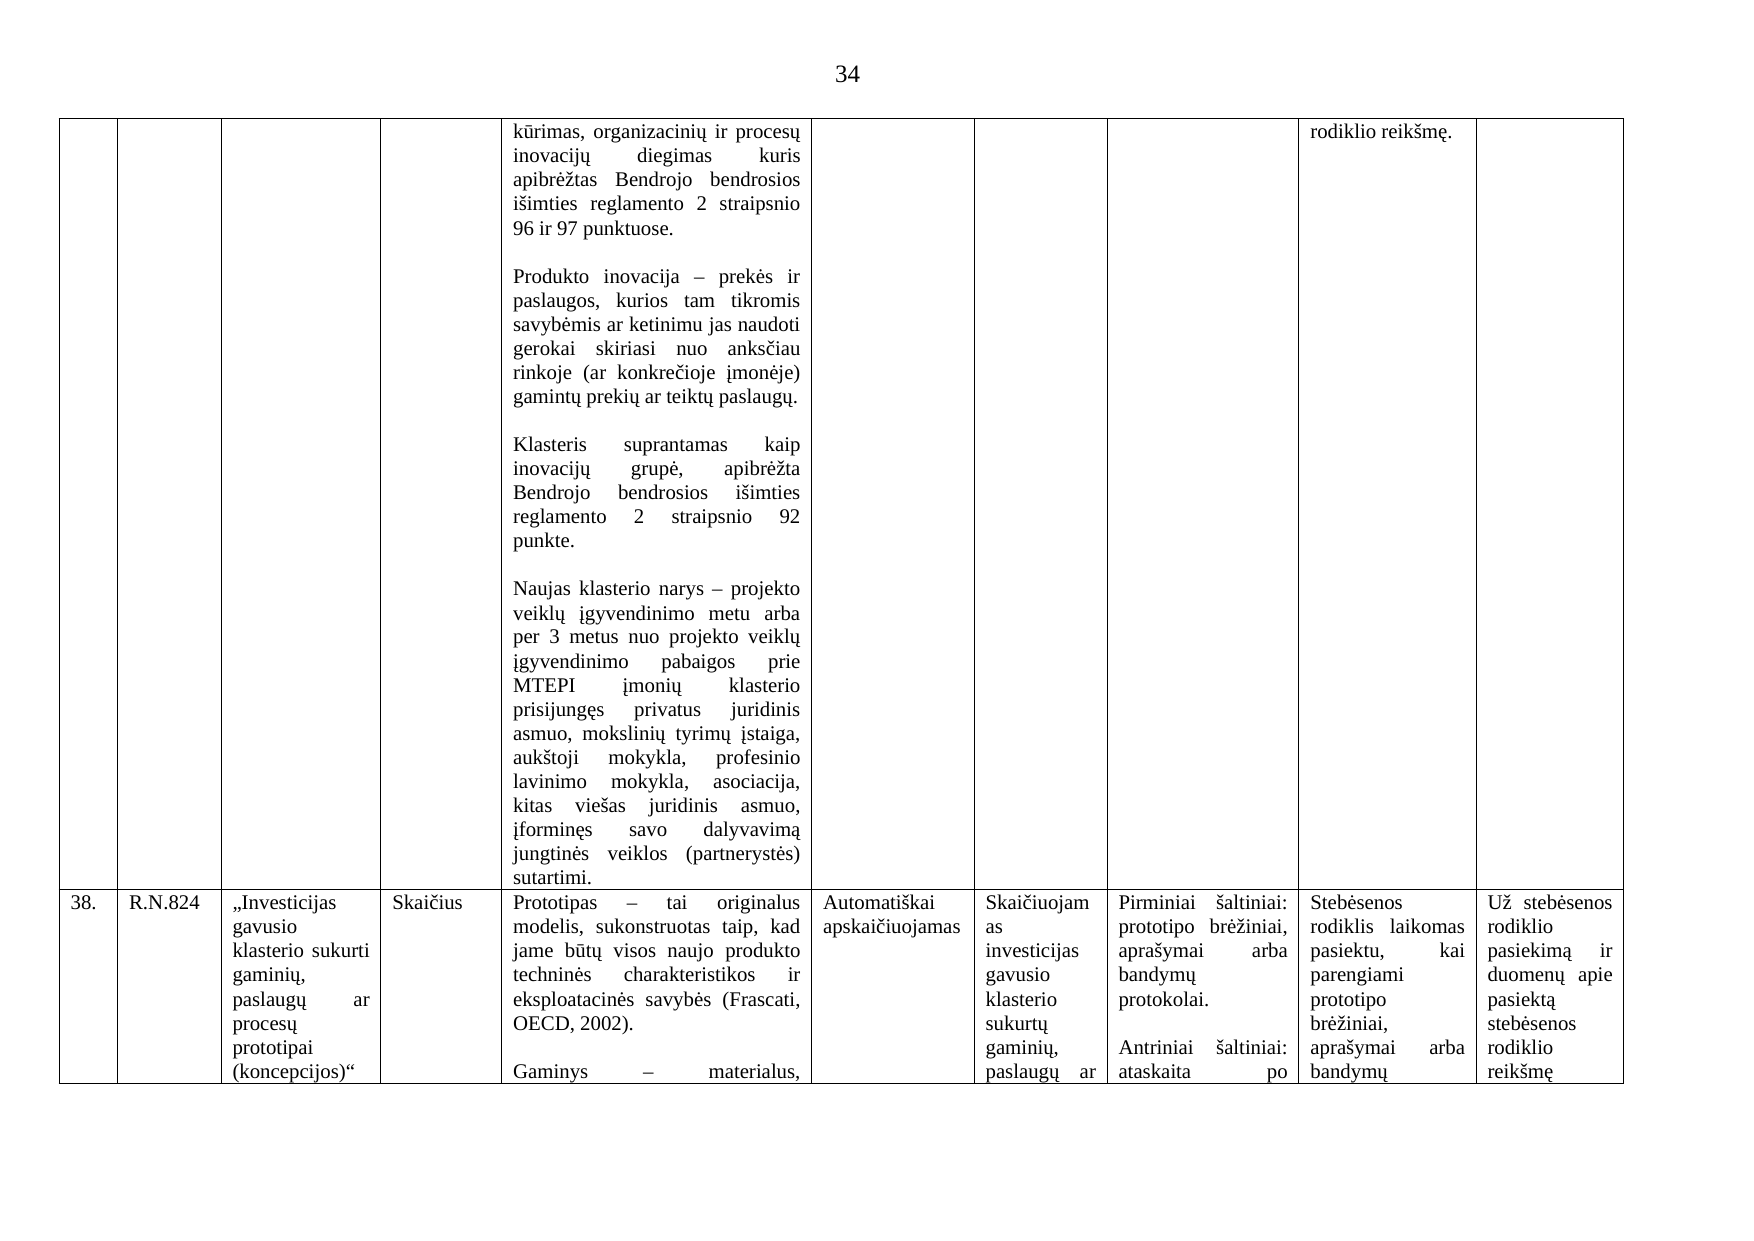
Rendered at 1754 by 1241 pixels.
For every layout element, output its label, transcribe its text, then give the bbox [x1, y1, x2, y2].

table_cell Skaičius [381, 890, 501, 1083]
table_cell Automatiškai apskaičiuojamas [812, 890, 974, 1083]
table_cell [975, 119, 1107, 889]
table_cell Skaičiuojamas investicijas gavusio klasterio sukurtų gaminių, paslaugų ar [975, 890, 1107, 1083]
table_cell [1477, 119, 1623, 889]
table_cell [60, 119, 117, 889]
table_cell Pirminiai šaltiniai: prototipo brėžiniai, aprašymai arba bandymų protokolai. Antriniai šaltiniai: ataskaita po [1108, 890, 1298, 1083]
table_cell R.N.824 [118, 890, 221, 1083]
table_cell Stebėsenos rodiklis laikomas pasiektu, kai parengiami prototipo brėžiniai, aprašymai arba bandymų [1299, 890, 1476, 1083]
table_cell Prototipas – tai originalus modelis, sukonstruotas taip, kad jame būtų visos naujo produkto techninės charakteristikos ir eksploatacinės savybės (Frascati, OECD, 2002). Gaminys – materialus, [502, 890, 811, 1083]
table_cell „Investicijas gavusio klasterio sukurti gaminių, paslaugų ar procesų prototipai (koncepcijos)“ [222, 890, 380, 1083]
table_cell [381, 119, 501, 889]
table_cell 38. [60, 890, 117, 1083]
table_cell [812, 119, 974, 889]
table_cell Už stebėsenos rodiklio pasiekimą ir duomenų apie pasiektą stebėsenos rodiklio reikšmę [1477, 890, 1623, 1083]
table_cell rodiklio reikšmę. [1299, 119, 1476, 889]
table_cell kūrimas, organizacinių ir procesų inovacijų diegimas kuris apibrėžtas Bendrojo bendrosios išimties reglamento 2 straipsnio 96 ir 97 punktuose. Produkto inovacija – prekės ir paslaugos, kurios tam tikromis savybėmis ar ketinimu jas naudoti gerokai skiriasi nuo anksčiau rinkoje (ar konkrečioje įmonėje) gamintų prekių ar teiktų paslaugų. Klasteris suprantamas kaip inovacijų grupė, apibrėžta Bendrojo bendrosios išimties reglamento 2 straipsnio 92 punkte. Naujas klasterio narys – projekto veiklų įgyvendinimo metu arba per 3 metus nuo projekto veiklų įgyvendinimo pabaigos prie MTEPI įmonių klasterio prisijungęs privatus juridinis asmuo, mokslinių tyrimų įstaiga, aukštoji mokykla, profesinio lavinimo mokykla, asociacija, kitas viešas juridinis asmuo, įforminęs savo dalyvavimą jungtinės veiklos (partnerystės) sutartimi. [502, 119, 811, 889]
table_cell [118, 119, 221, 889]
table_cell [222, 119, 380, 889]
table_cell [1108, 119, 1298, 889]
